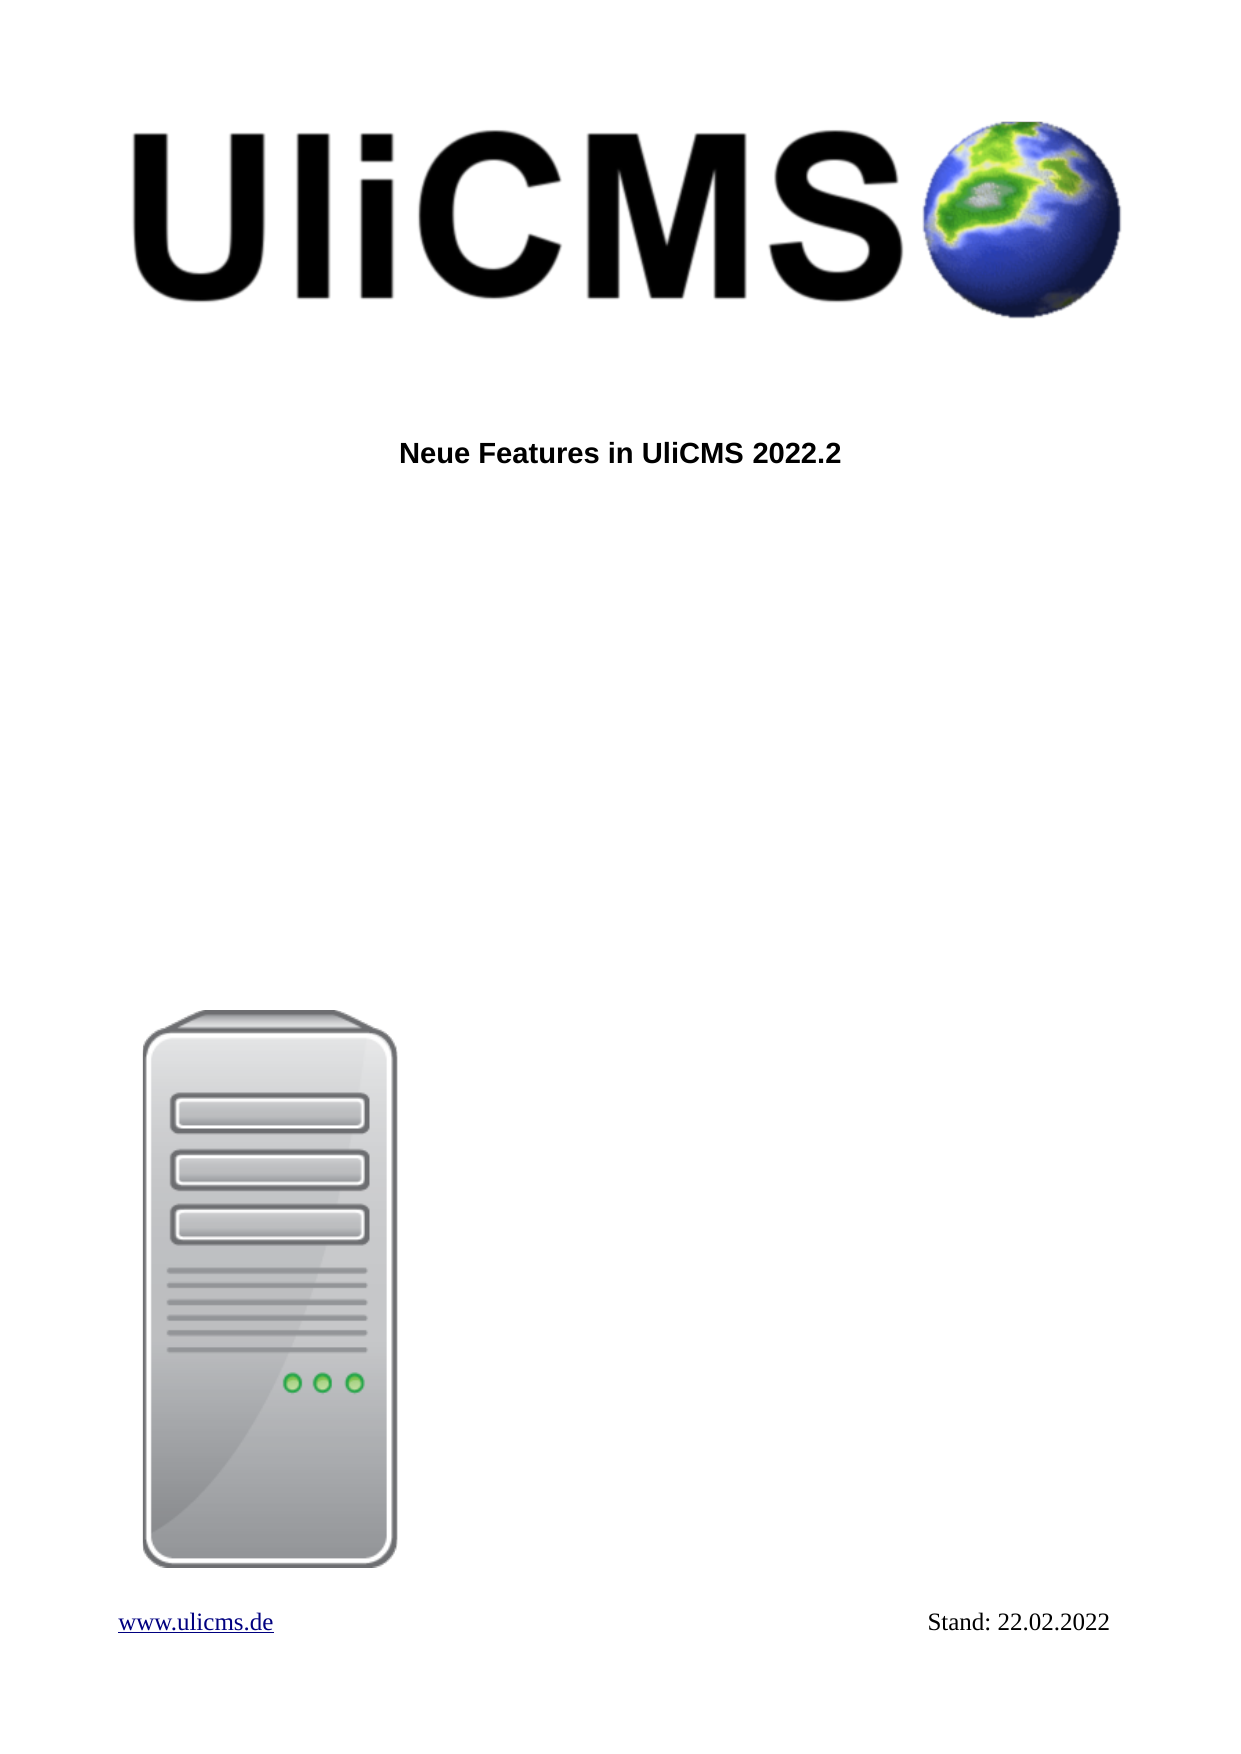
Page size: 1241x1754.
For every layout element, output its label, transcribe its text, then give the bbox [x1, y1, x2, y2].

picture [142, 1010, 398, 1568]
picture [118, 118, 1123, 326]
subtitle Neue Features in UliCMS 2022.2 [118, 436, 1122, 470]
